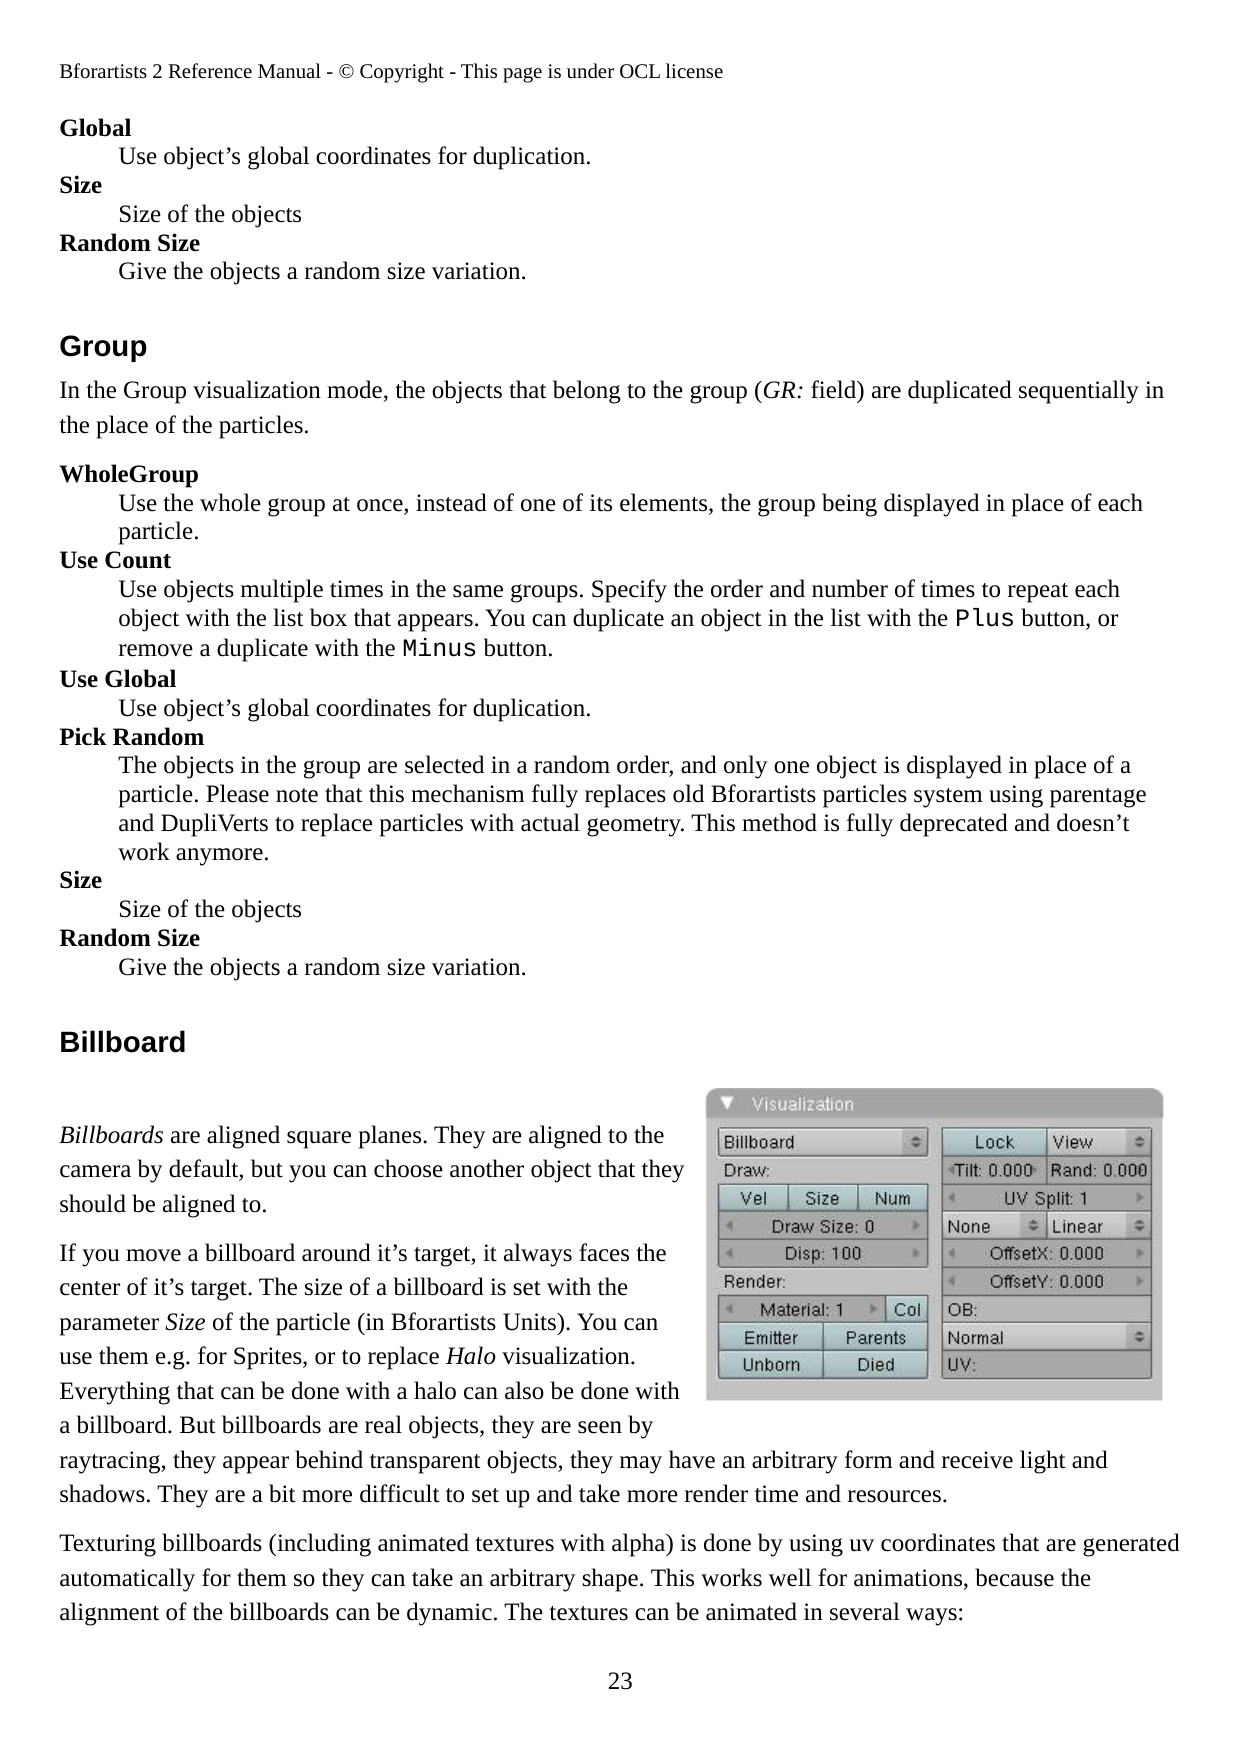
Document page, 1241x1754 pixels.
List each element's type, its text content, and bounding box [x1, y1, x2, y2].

text Billboards are aligned square planes. They are aligned to the camera by default, but you can choose another object that they should be aligned to. [59, 1120, 687, 1218]
picture [705, 1088, 1164, 1402]
subtitle Size [59, 170, 1181, 199]
subtitle Group [59, 329, 1181, 363]
subtitle WholeGroup [59, 459, 1181, 488]
text If you move a billboard around it’s target, it always faces the center of it’s target. The size of a billboard is set with the parameter Size of the particle (in Bforartists Units). You can use them e.g. for Sprites, or to replace Halo visualization. Everything that can be done with a halo can also be done with a billboard. But billboards are real objects, they are seen by raytracing, they appear behind transparent objects, they may have an arbitrary form and receive light and shadows. They are a bit more difficult to set up and take more render time and resources. [59, 1238, 1181, 1508]
subtitle Random Size [59, 228, 1181, 256]
subtitle Size [59, 866, 1181, 894]
list The objects in the group are selected in a random order, and only one object is displayed in place of a particle. Please note that this mechanism fully replaces old Bforartists particles system using parentage and DupliVerts to replace particles with actual geometry. This method is fully deprecated and doesn’t work anymore. [118, 751, 1181, 866]
text Texturing billboards (including animated textures with alpha) is done by using uv coordinates that are generated automatically for them so they can take an arbitrary shape. This works well for animations, because the alignment of the billboards can be dynamic. The textures can be animated in several ways: [59, 1528, 1181, 1626]
subtitle Billboard [59, 1025, 1181, 1058]
subtitle Random Size [59, 923, 1181, 952]
subtitle Pick Random [59, 722, 1181, 751]
subtitle Use Count [59, 545, 1181, 574]
list Give the objects a random size variation. [118, 256, 1181, 285]
list Use objects multiple times in the same groups. Specify the order and number of times to repeat each object with the list box that appears. You can duplicate an object in the list with the Plus button, or remove a duplicate with the Minus button. [118, 574, 1181, 664]
list Use the whole group at once, instead of one of its elements, the group being displayed in place of each particle. [118, 488, 1181, 545]
list Size of the objects [118, 199, 1181, 228]
list Use object’s global coordinates for duplication. [118, 141, 1181, 170]
text In the Group visualization mode, the objects that belong to the group (GR: field) are duplicated sequentially in the place of the particles. [59, 375, 1181, 439]
list Use object’s global coordinates for duplication. [118, 693, 1181, 722]
subtitle Global [59, 113, 1181, 141]
list Size of the objects [118, 894, 1181, 923]
subtitle Use Global [59, 664, 1181, 693]
list Give the objects a random size variation. [118, 952, 1181, 981]
